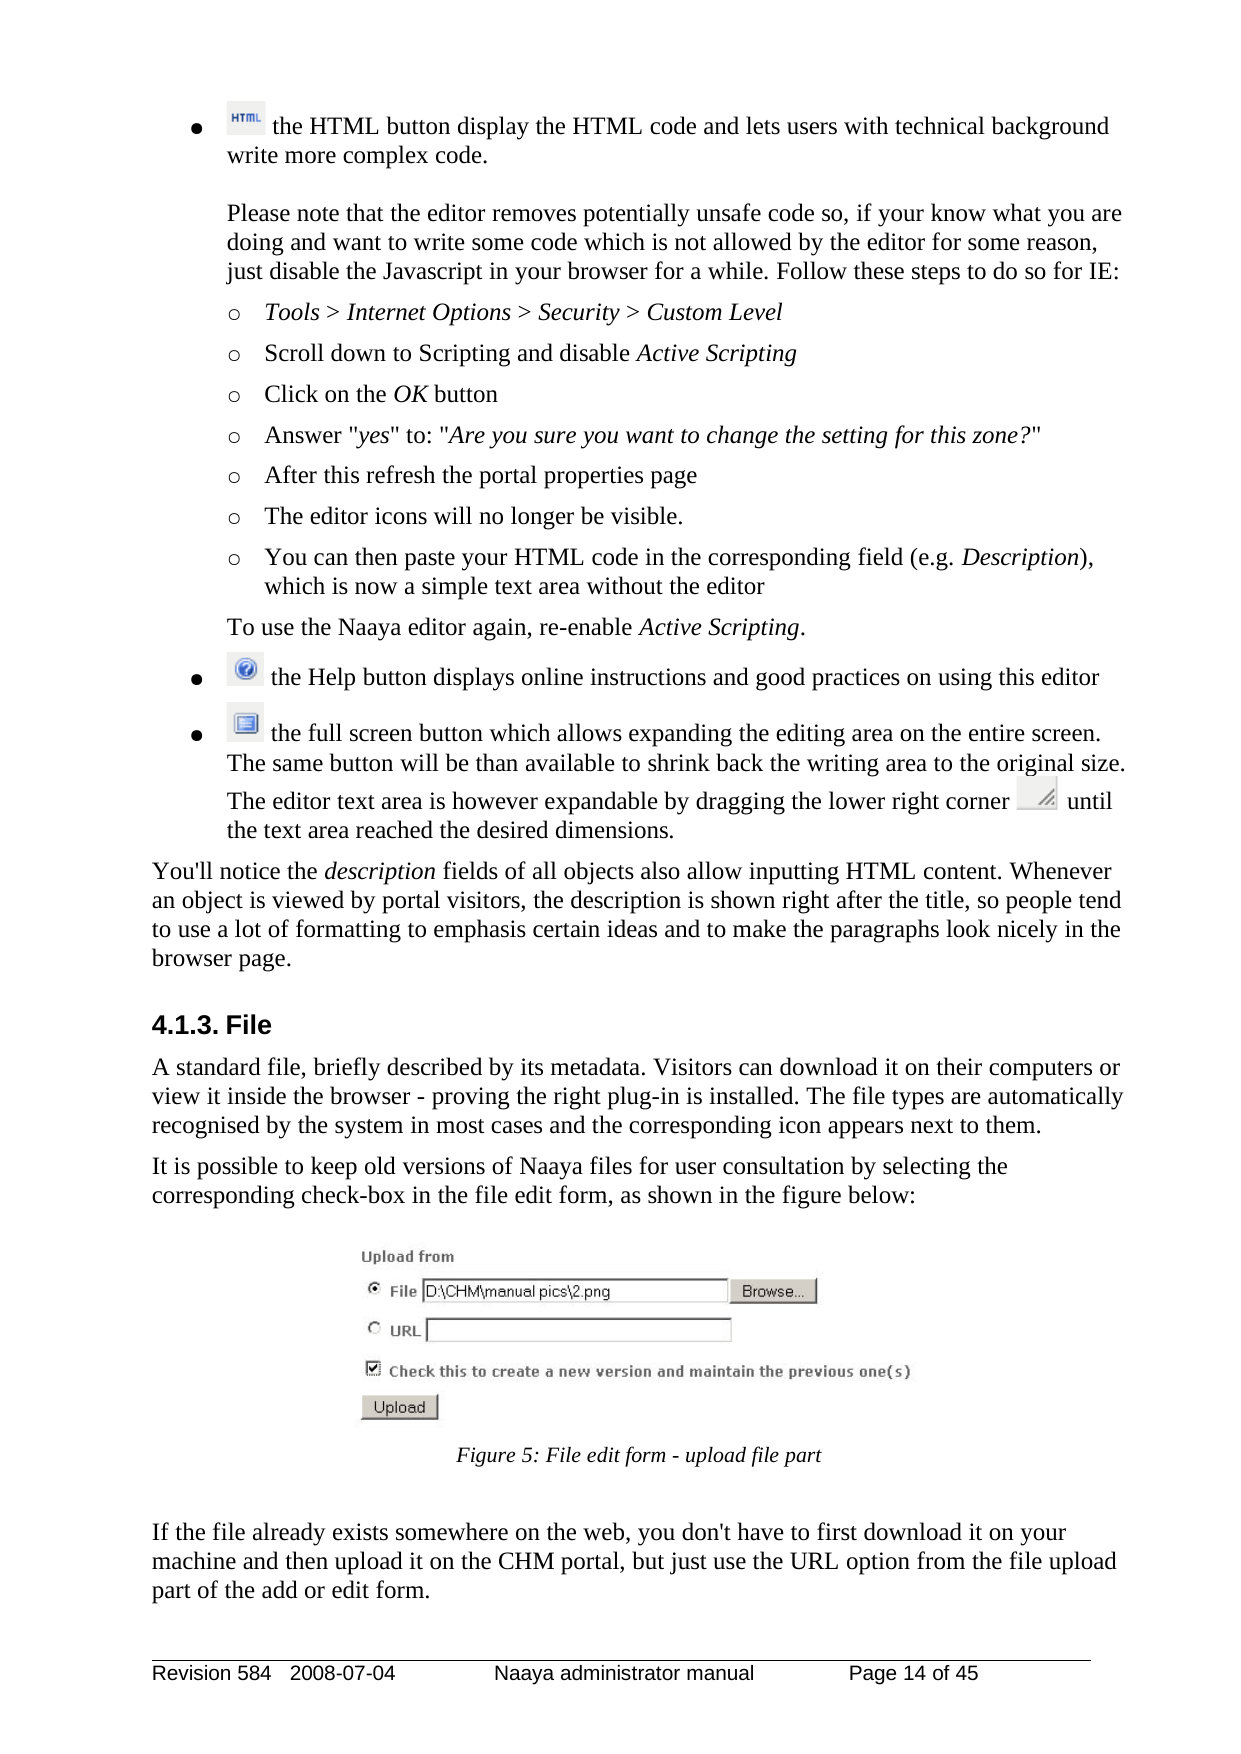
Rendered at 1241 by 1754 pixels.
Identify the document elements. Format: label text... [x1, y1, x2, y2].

picture [226, 652, 264, 686]
list Tools > Internet Options > Security > Custom Level [227, 297, 1128, 326]
picture [226, 101, 266, 135]
list the full screen button which allows expanding the editing area on the entire screen. The same button will be than available to shrink back the writing area to the original size. The editor text area is however expandable by dragging the lower right corner until the text area reached the desired dimensions. [189, 703, 1128, 844]
picture [353, 1233, 927, 1443]
text Figure 5: File edit form - upload file part [353, 1443, 926, 1468]
list Click on the OK button [227, 379, 1128, 408]
list Scroll down to Scripting and disable Active Scripting [227, 338, 1128, 367]
list Answer "yes" to: "Are you sure you want to change the setting for this zone?" [227, 419, 1128, 448]
list To use the Naaya editor again, re-enable Active Scripting. [189, 612, 1128, 641]
text You'll notice the description fields of all objects also allow inputting HTML content. Whenever an object is viewed by portal visitors, the description is shown right after the title, so people tend to use a lot of formatting to emphasis certain ideas and to make the paragraphs look nicely in the browser page. [152, 856, 1128, 972]
text It is possible to keep old versions of Naaya files for user consultation by selecting the corresponding check-box in the file edit form, as shown in the figure below: [152, 1151, 1128, 1209]
list the HTML button display the HTML code and lets users with technical background write more complex code. Please note that the editor removes potentially unsafe code so, if your know what you are doing and want to write some code which is not allowed by the editor for some reason, just disable the Javascript in your browser for a while. Follow these steps to do so for IE: [189, 102, 1128, 285]
text A standard file, briefly described by its metadata. Visitors can download it on their computers or view it inside the browser - proving the right plug-in is installed. The file types are automatically recognised by the system in most cases and the corresponding icon appears next to them. [152, 1052, 1128, 1139]
list the Help button displays online instructions and good practices on using this editor [189, 653, 1128, 691]
subtitle File [152, 1009, 1128, 1040]
text If the file already exists somewhere on the web, you don't have to first download it on your machine and then upload it on the CHM portal, but just use the URL option from the file upload part of the add or edit form. [152, 1517, 1128, 1604]
list After this refresh the portal properties page [227, 460, 1128, 489]
list The editor icons will no longer be visible. [227, 501, 1128, 530]
list You can then paste your HTML code in the corresponding field (e.g. Description), which is now a simple text area without the editor [227, 542, 1128, 600]
picture [226, 702, 264, 742]
picture [1016, 776, 1061, 810]
